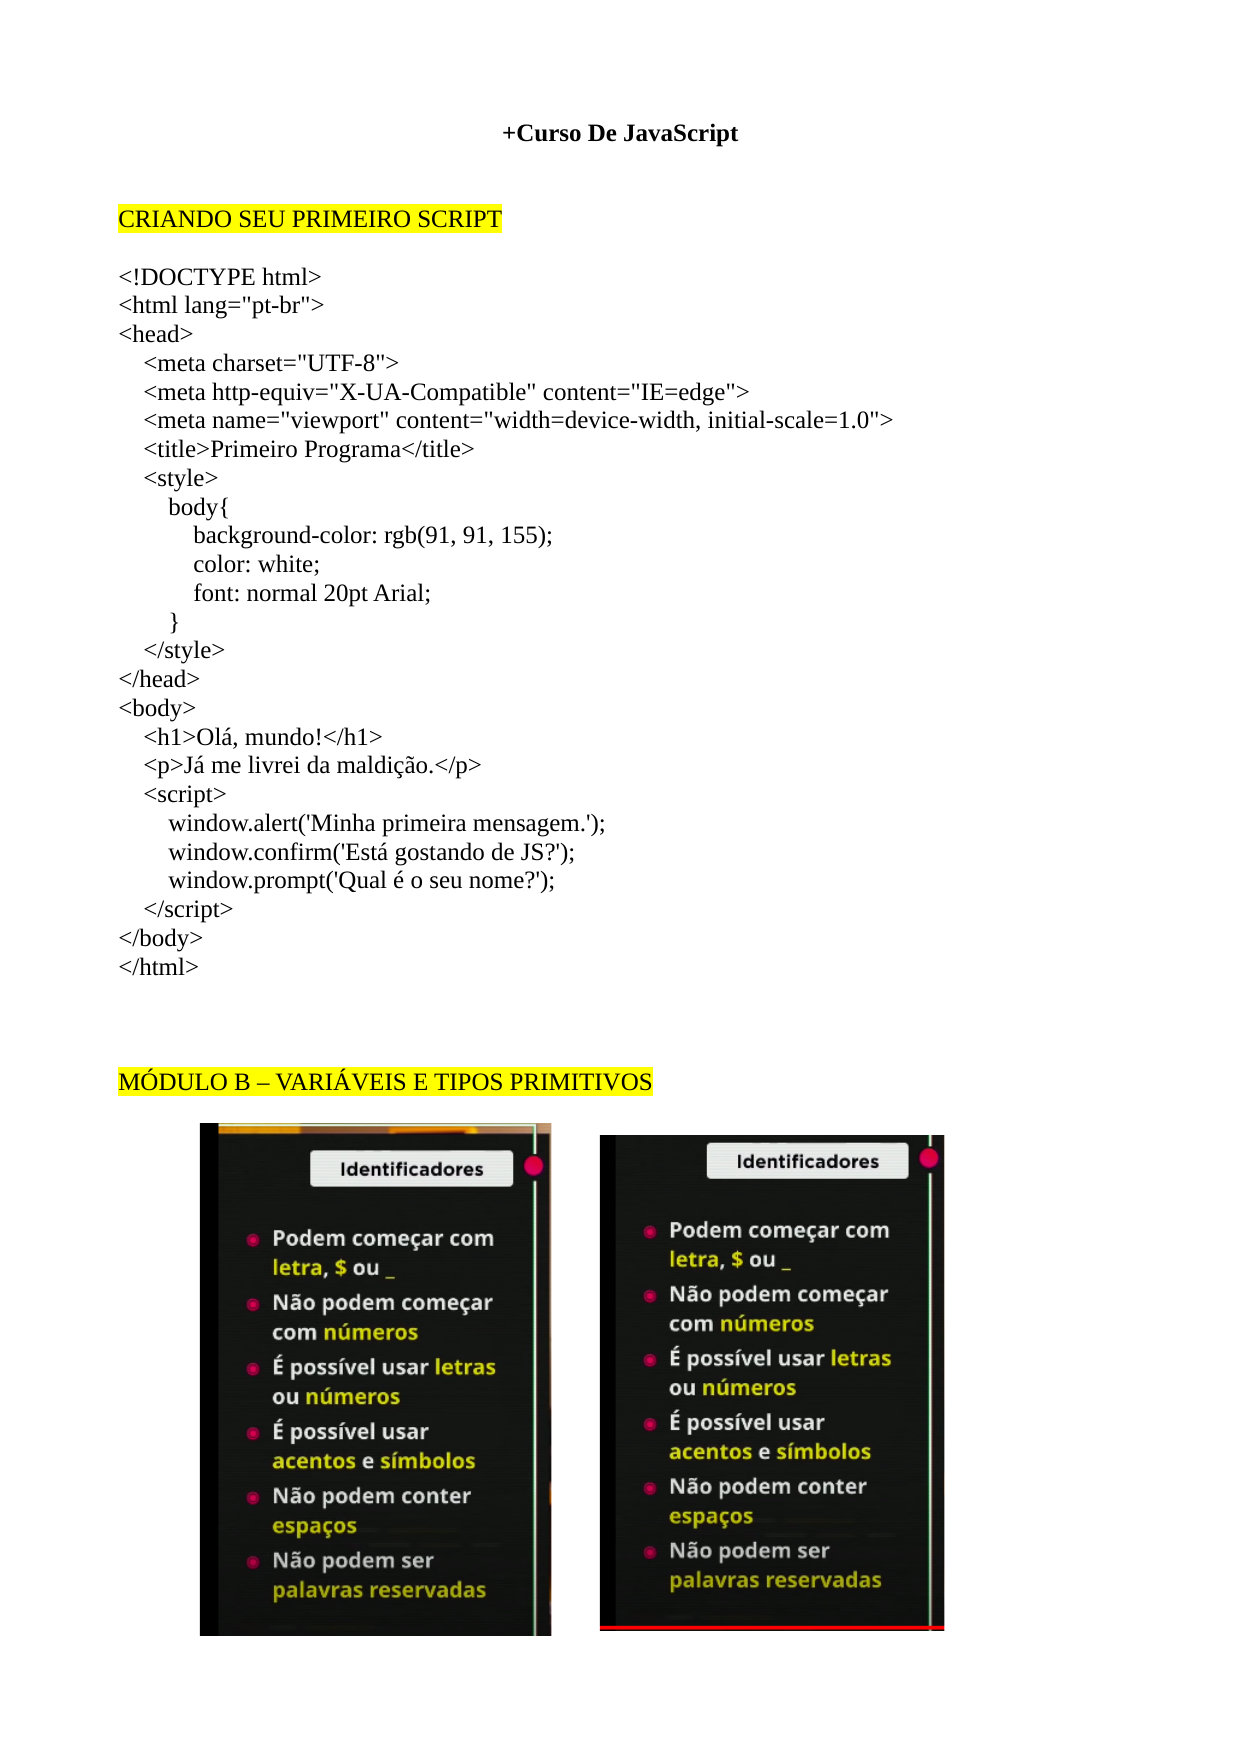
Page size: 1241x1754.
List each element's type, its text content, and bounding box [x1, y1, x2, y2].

text window.prompt('Qual é o seu nome?'); [118, 866, 1122, 894]
text body{ [118, 492, 1122, 521]
text </script> [118, 894, 1122, 923]
text color: white; [118, 549, 1122, 578]
text </html> [118, 952, 1122, 981]
text MÓDULO B – VARIÁVEIS E TIPOS PRIMITIVOS [118, 1067, 1122, 1096]
text </head> [118, 664, 1122, 693]
text background-color: rgb(91, 91, 155); [118, 521, 1122, 549]
text <body> [118, 693, 1122, 722]
text font: normal 20pt Arial; [118, 578, 1122, 607]
text <head> [118, 319, 1122, 348]
text </body> [118, 923, 1122, 952]
text <title>Primeiro Programa</title> [118, 434, 1122, 463]
picture [199, 1123, 346, 1636]
text <style> [118, 463, 1122, 492]
text window.confirm('Está gostando de JS?'); [118, 837, 1122, 866]
text <meta charset="UTF-8"> [118, 348, 1122, 377]
text </style> [118, 636, 1122, 664]
text <p>Já me livrei da maldição.</p> [118, 751, 1122, 779]
text <meta http-equiv="X-UA-Compatible" content="IE=edge"> [118, 377, 1122, 406]
text +Curso De JavaScript [118, 118, 1122, 147]
text <h1>Olá, mundo!</h1> [118, 722, 1122, 751]
text window.alert('Minha primeira mensagem.'); [118, 808, 1122, 837]
text <!DOCTYPE html> [118, 262, 1122, 291]
text <script> [118, 779, 1122, 808]
text } [118, 607, 1122, 636]
text <meta name="viewport" content="width=device-width, initial-scale=1.0"> [118, 406, 1122, 434]
text CRIANDO SEU PRIMEIRO SCRIPT [118, 204, 1122, 233]
text <html lang="pt-br"> [118, 291, 1122, 319]
picture [599, 1135, 743, 1631]
